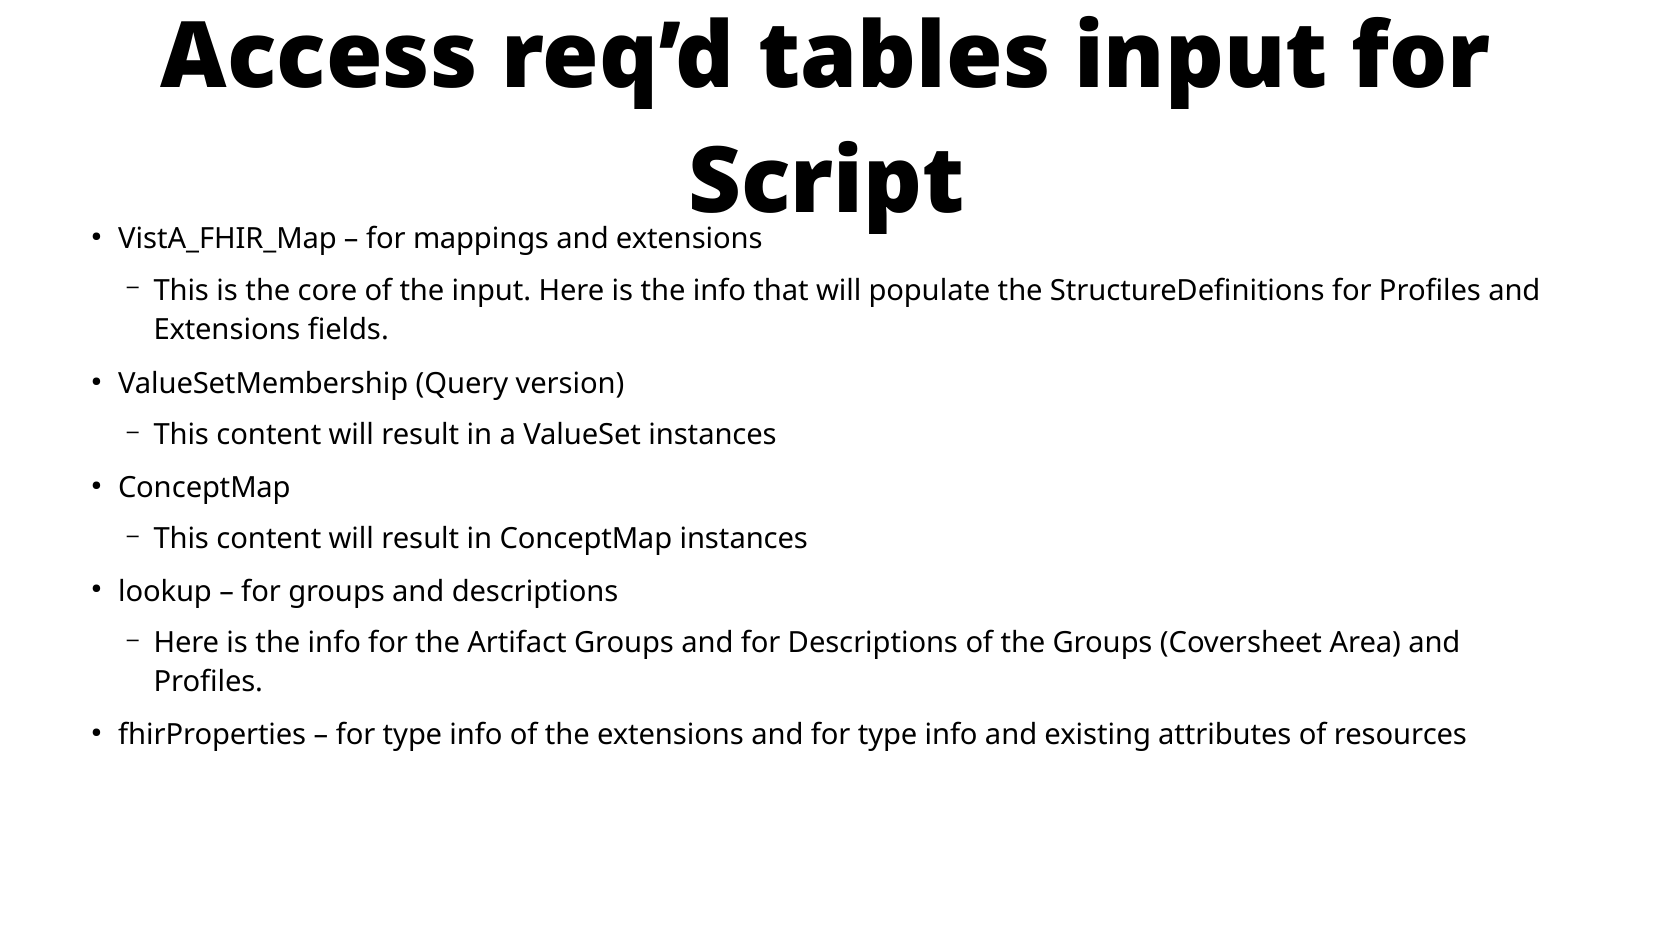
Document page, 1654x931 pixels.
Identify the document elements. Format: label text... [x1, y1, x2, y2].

title Access req’d tables input for Script [82, 37, 1571, 193]
list VistA_FHIR_Map – for mappings and extensions This is the core of the input. Here is the info that will populate the StructureDefinitions for Profiles and Extensions fields. ValueSetMembership (Query version) This content will result in a ValueSet instances ConceptMap This content will result in ConceptMap instances lookup – for groups and descriptions Here is the info for the Artifact Groups and for Descriptions of the Groups (Coversheet Area) and Profiles. fhirProperties – for type info of the extensions and for type info and existing attributes of resources [82, 217, 1571, 758]
